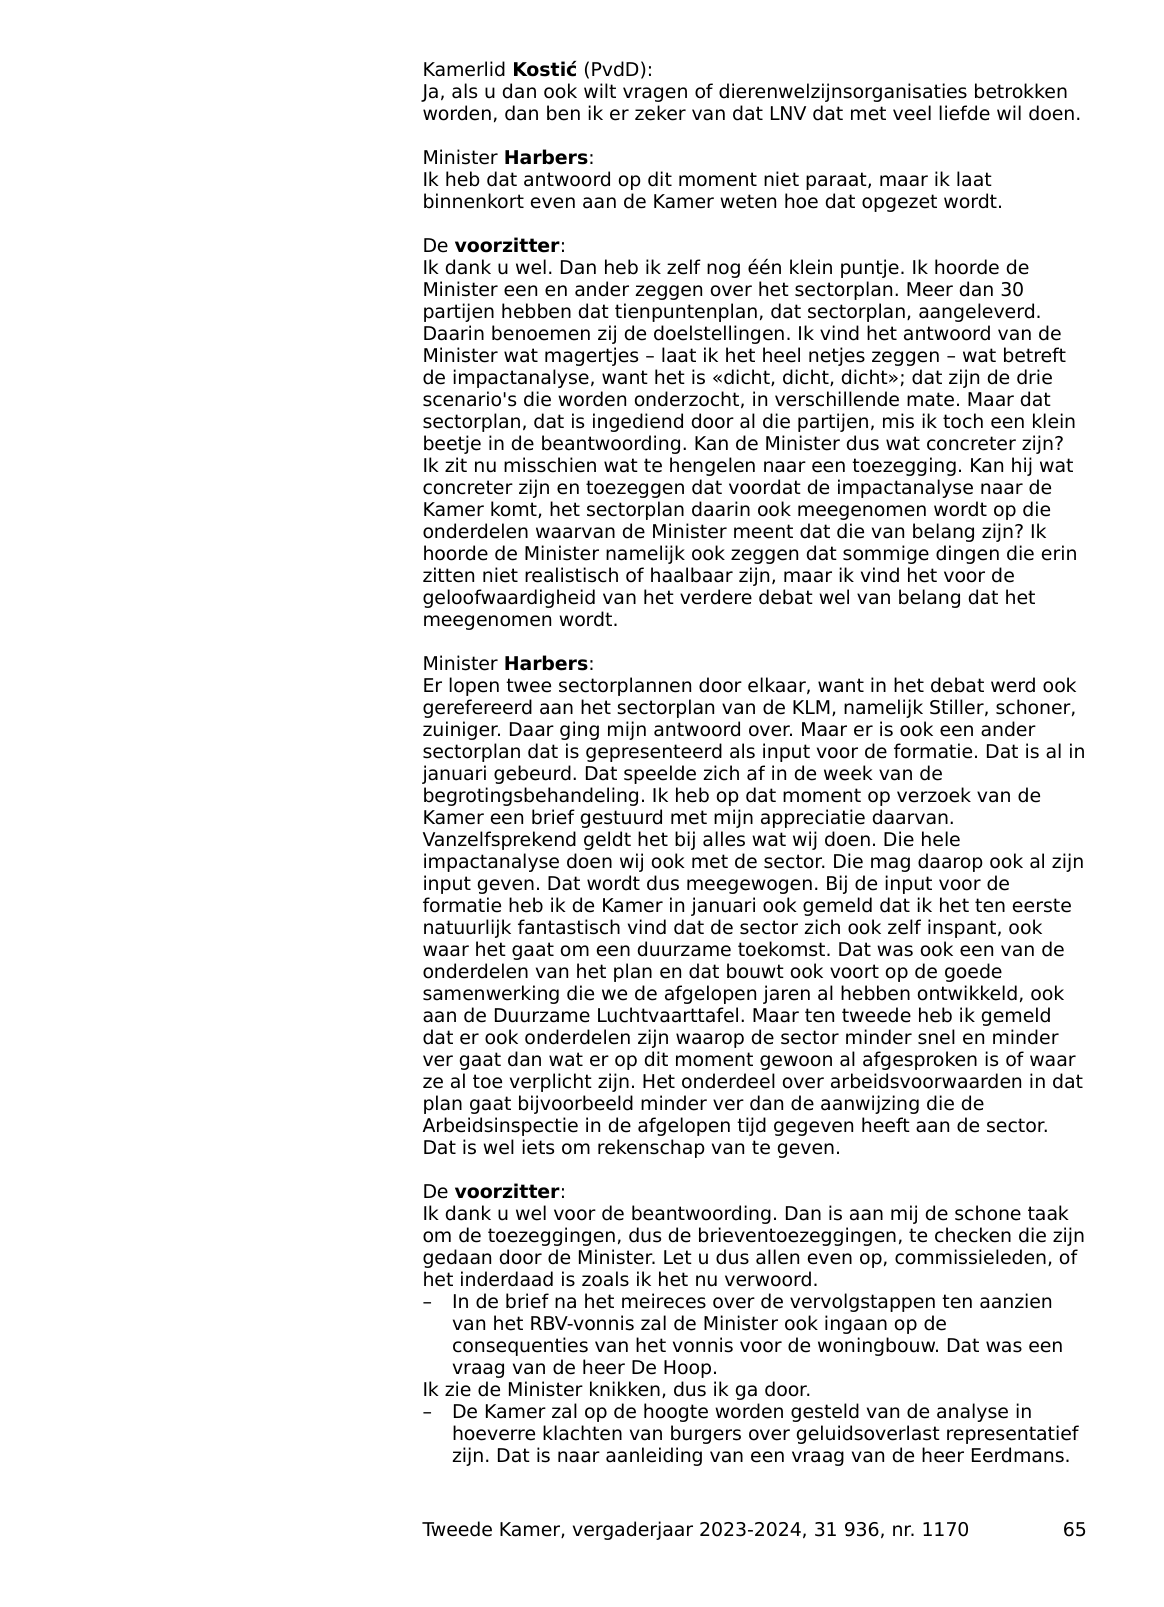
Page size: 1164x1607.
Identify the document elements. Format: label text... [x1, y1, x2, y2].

text Ik dank u wel. Dan heb ik zelf nog één klein puntje. Ik hoorde de Minister een en ander zeggen over het sectorplan. Meer dan 30 partijen hebben dat tienpuntenplan, dat sectorplan, aangeleverd. Daarin benoemen zij de doelstellingen. Ik vind het antwoord van de Minister wat magertjes – laat ik het heel netjes zeggen – wat betreft de impactanalyse, want het is «dicht, dicht, dicht»; dat zijn de drie scenario's die worden onderzocht, in verschillende mate. Maar dat sectorplan, dat is ingediend door al die partijen, mis ik toch een klein beetje in de beantwoording. Kan de Minister dus wat concreter zijn? Ik zit nu misschien wat te hengelen naar een toezegging. Kan hij wat concreter zijn en toezeggen dat voordat de impactanalyse naar de Kamer komt, het sectorplan daarin ook meegenomen wordt op die onderdelen waarvan de Minister meent dat die van belang zijn? Ik hoorde de Minister namelijk ook zeggen dat sommige dingen die erin zitten niet realistisch of haalbaar zijn, maar ik vind het voor de geloofwaardigheid van het verdere debat wel van belang dat het meegenomen wordt. [422, 257, 1087, 631]
text De voorzitter: [422, 235, 1087, 257]
text Ja, als u dan ook wilt vragen of dierenwelzijnsorganisaties betrokken worden, dan ben ik er zeker van dat LNV dat met veel liefde wil doen. [422, 81, 1087, 125]
text – In de brief na het meireces over de vervolgstappen ten aanzien van het RBV-vonnis zal de Minister ook ingaan op de consequenties van het vonnis voor de woningbouw. Dat was een vraag van de heer De Hoop. [422, 1291, 1087, 1379]
text Minister Harbers: [422, 653, 1087, 675]
text Kamerlid Kostić (PvdD): [422, 59, 1087, 81]
text Minister Harbers: [422, 147, 1087, 169]
text Ik dank u wel voor de beantwoording. Dan is aan mij de schone taak om de toezeggingen, dus de brieventoezeggingen, te checken die zijn gedaan door de Minister. Let u dus allen even op, commissieleden, of het inderdaad is zoals ik het nu verwoord. [422, 1203, 1087, 1291]
text Ik heb dat antwoord op dit moment niet paraat, maar ik laat binnenkort even aan de Kamer weten hoe dat opgezet wordt. [422, 169, 1087, 213]
text Ik zie de Minister knikken, dus ik ga door. [422, 1379, 1087, 1401]
text Er lopen twee sectorplannen door elkaar, want in het debat werd ook gerefereerd aan het sectorplan van de KLM, namelijk Stiller, schoner, zuiniger. Daar ging mijn antwoord over. Maar er is ook een ander sectorplan dat is gepresenteerd als input voor de formatie. Dat is al in januari gebeurd. Dat speelde zich af in de week van de begrotingsbehandeling. Ik heb op dat moment op verzoek van de Kamer een brief gestuurd met mijn appreciatie daarvan. Vanzelfsprekend geldt het bij alles wat wij doen. Die hele impactanalyse doen wij ook met de sector. Die mag daarop ook al zijn input geven. Dat wordt dus meegewogen. Bij de input voor de formatie heb ik de Kamer in januari ook gemeld dat ik het ten eerste natuurlijk fantastisch vind dat de sector zich ook zelf inspant, ook waar het gaat om een duurzame toekomst. Dat was ook een van de onderdelen van het plan en dat bouwt ook voort op de goede samenwerking die we de afgelopen jaren al hebben ontwikkeld, ook aan de Duurzame Luchtvaarttafel. Maar ten tweede heb ik gemeld dat er ook onderdelen zijn waarop de sector minder snel en minder ver gaat dan wat er op dit moment gewoon al afgesproken is of waar ze al toe verplicht zijn. Het onderdeel over arbeidsvoorwaarden in dat plan gaat bijvoorbeeld minder ver dan de aanwijzing die de Arbeidsinspectie in de afgelopen tijd gegeven heeft aan de sector. Dat is wel iets om rekenschap van te geven. [422, 675, 1087, 1159]
text – De Kamer zal op de hoogte worden gesteld van de analyse in hoeverre klachten van burgers over geluidsoverlast representatief zijn. Dat is naar aanleiding van een vraag van de heer Eerdmans. [422, 1401, 1087, 1467]
text De voorzitter: [422, 1181, 1087, 1203]
